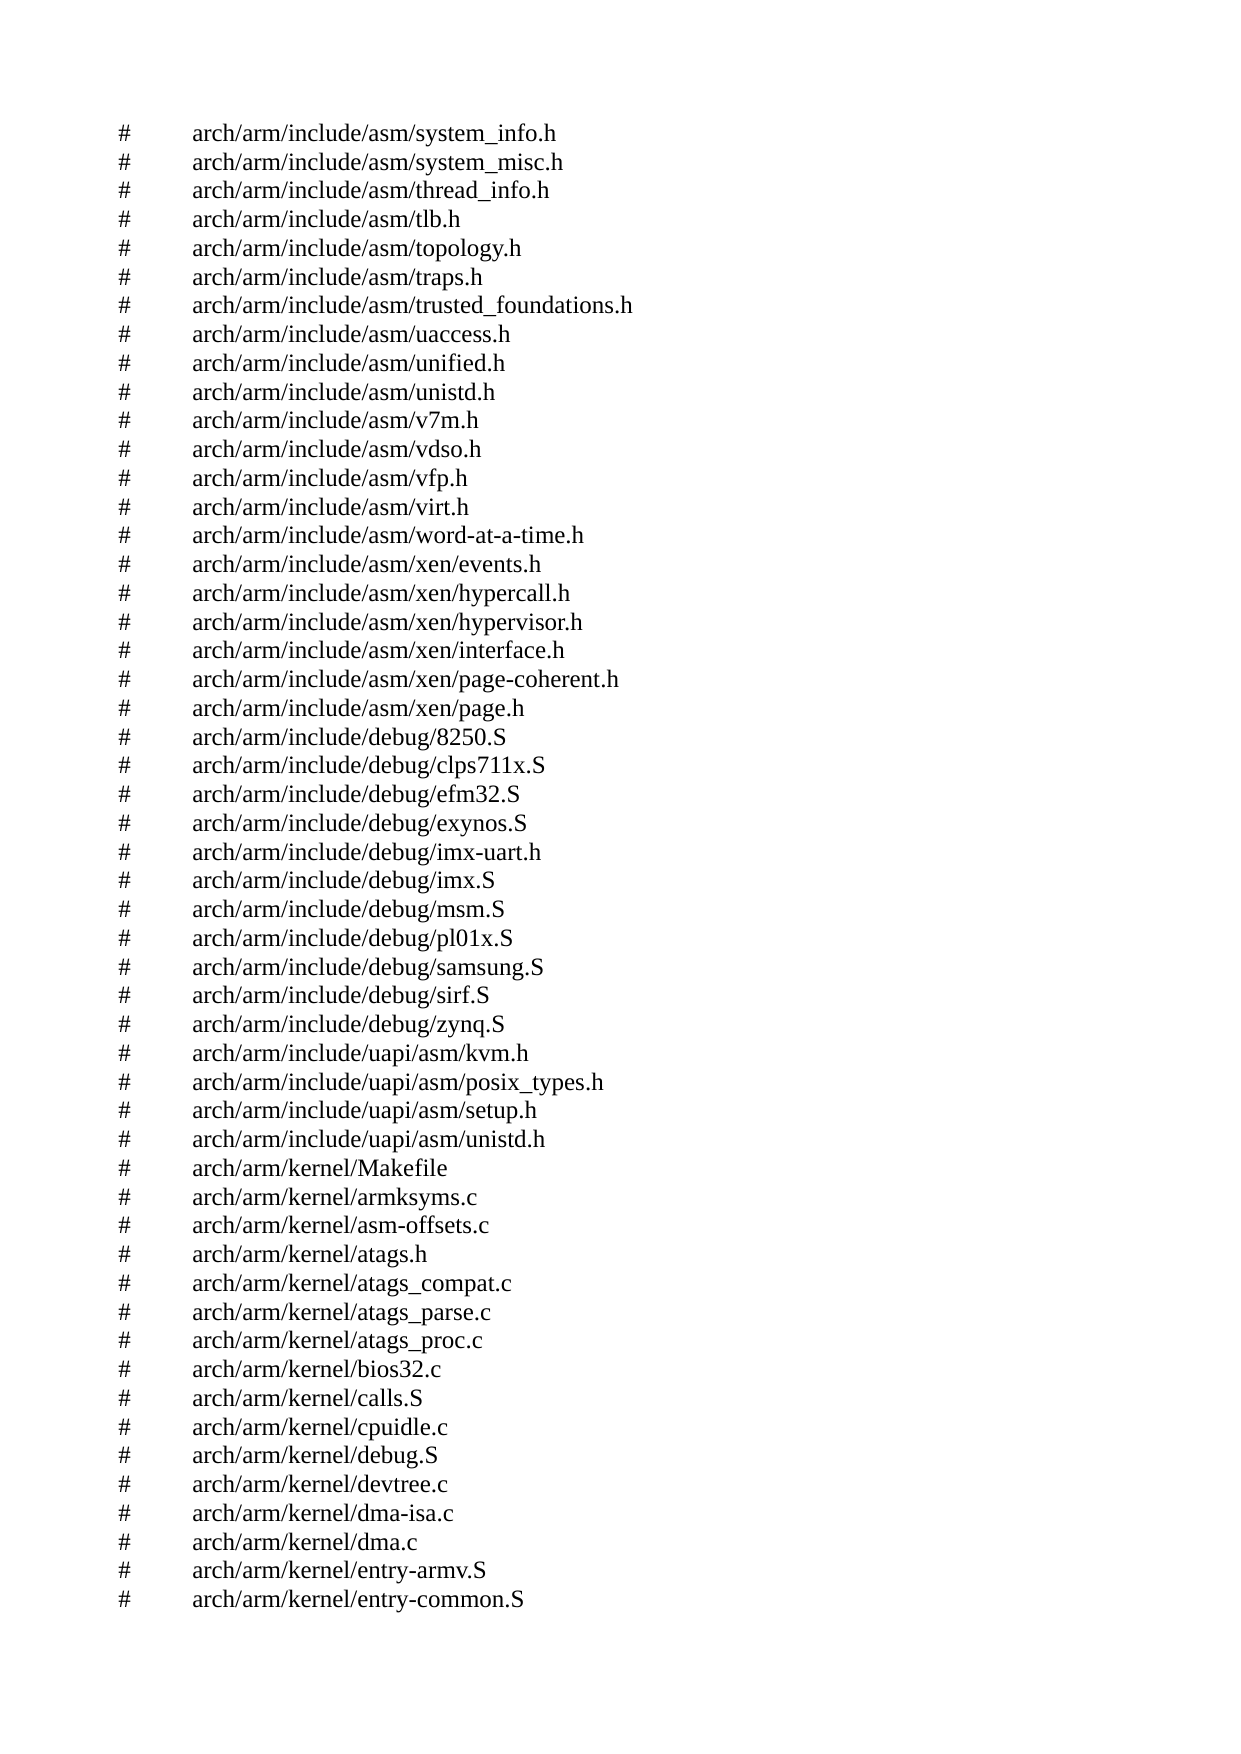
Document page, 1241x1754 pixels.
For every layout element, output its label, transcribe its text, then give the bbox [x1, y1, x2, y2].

text # arch/arm/kernel/atags.h [118, 1239, 1122, 1268]
text # arch/arm/include/asm/topology.h [118, 233, 1122, 262]
text # arch/arm/include/asm/thread_info.h [118, 176, 1122, 204]
text # arch/arm/include/asm/vfp.h [118, 463, 1122, 492]
text # arch/arm/include/asm/unistd.h [118, 377, 1122, 406]
text # arch/arm/include/debug/8250.S [118, 722, 1122, 751]
text # arch/arm/include/asm/xen/page-coherent.h [118, 664, 1122, 693]
text # arch/arm/include/asm/virt.h [118, 492, 1122, 521]
text # arch/arm/include/uapi/asm/posix_types.h [118, 1067, 1122, 1096]
text # arch/arm/include/asm/xen/page.h [118, 693, 1122, 722]
text # arch/arm/include/debug/exynos.S [118, 808, 1122, 837]
text # arch/arm/include/debug/clps711x.S [118, 751, 1122, 779]
text # arch/arm/include/debug/sirf.S [118, 981, 1122, 1009]
text # arch/arm/include/asm/system_misc.h [118, 147, 1122, 176]
text # arch/arm/include/asm/xen/interface.h [118, 636, 1122, 664]
text # arch/arm/include/asm/system_info.h [118, 118, 1122, 147]
text # arch/arm/kernel/entry-armv.S [118, 1556, 1122, 1584]
text # arch/arm/kernel/cpuidle.c [118, 1412, 1122, 1441]
text # arch/arm/include/debug/imx-uart.h [118, 837, 1122, 866]
text # arch/arm/kernel/devtree.c [118, 1469, 1122, 1498]
text # arch/arm/include/asm/traps.h [118, 262, 1122, 291]
text # arch/arm/kernel/armksyms.c [118, 1182, 1122, 1211]
text # arch/arm/include/uapi/asm/unistd.h [118, 1124, 1122, 1153]
text # arch/arm/include/debug/efm32.S [118, 779, 1122, 808]
text # arch/arm/kernel/Makefile [118, 1153, 1122, 1182]
text # arch/arm/include/asm/v7m.h [118, 406, 1122, 434]
text # arch/arm/kernel/debug.S [118, 1441, 1122, 1469]
text # arch/arm/kernel/entry-common.S [118, 1584, 1122, 1613]
text # arch/arm/include/uapi/asm/setup.h [118, 1096, 1122, 1124]
text # arch/arm/include/debug/zynq.S [118, 1009, 1122, 1038]
text # arch/arm/include/asm/xen/hypervisor.h [118, 607, 1122, 636]
text # arch/arm/kernel/atags_parse.c [118, 1297, 1122, 1326]
text # arch/arm/include/asm/uaccess.h [118, 319, 1122, 348]
text # arch/arm/kernel/dma.c [118, 1527, 1122, 1556]
text # arch/arm/include/asm/xen/events.h [118, 549, 1122, 578]
text # arch/arm/include/asm/tlb.h [118, 204, 1122, 233]
text # arch/arm/kernel/dma-isa.c [118, 1498, 1122, 1527]
text # arch/arm/kernel/atags_proc.c [118, 1326, 1122, 1354]
text # arch/arm/include/asm/xen/hypercall.h [118, 578, 1122, 607]
text # arch/arm/include/debug/pl01x.S [118, 923, 1122, 952]
text # arch/arm/include/debug/samsung.S [118, 952, 1122, 981]
text # arch/arm/include/asm/vdso.h [118, 434, 1122, 463]
text # arch/arm/include/asm/unified.h [118, 348, 1122, 377]
text # arch/arm/kernel/asm-offsets.c [118, 1211, 1122, 1239]
text # arch/arm/include/asm/trusted_foundations.h [118, 291, 1122, 319]
text # arch/arm/kernel/atags_compat.c [118, 1268, 1122, 1297]
text # arch/arm/include/debug/imx.S [118, 866, 1122, 894]
text # arch/arm/include/debug/msm.S [118, 894, 1122, 923]
text # arch/arm/include/uapi/asm/kvm.h [118, 1038, 1122, 1067]
text # arch/arm/kernel/calls.S [118, 1383, 1122, 1412]
text # arch/arm/kernel/bios32.c [118, 1354, 1122, 1383]
text # arch/arm/include/asm/word-at-a-time.h [118, 521, 1122, 549]
